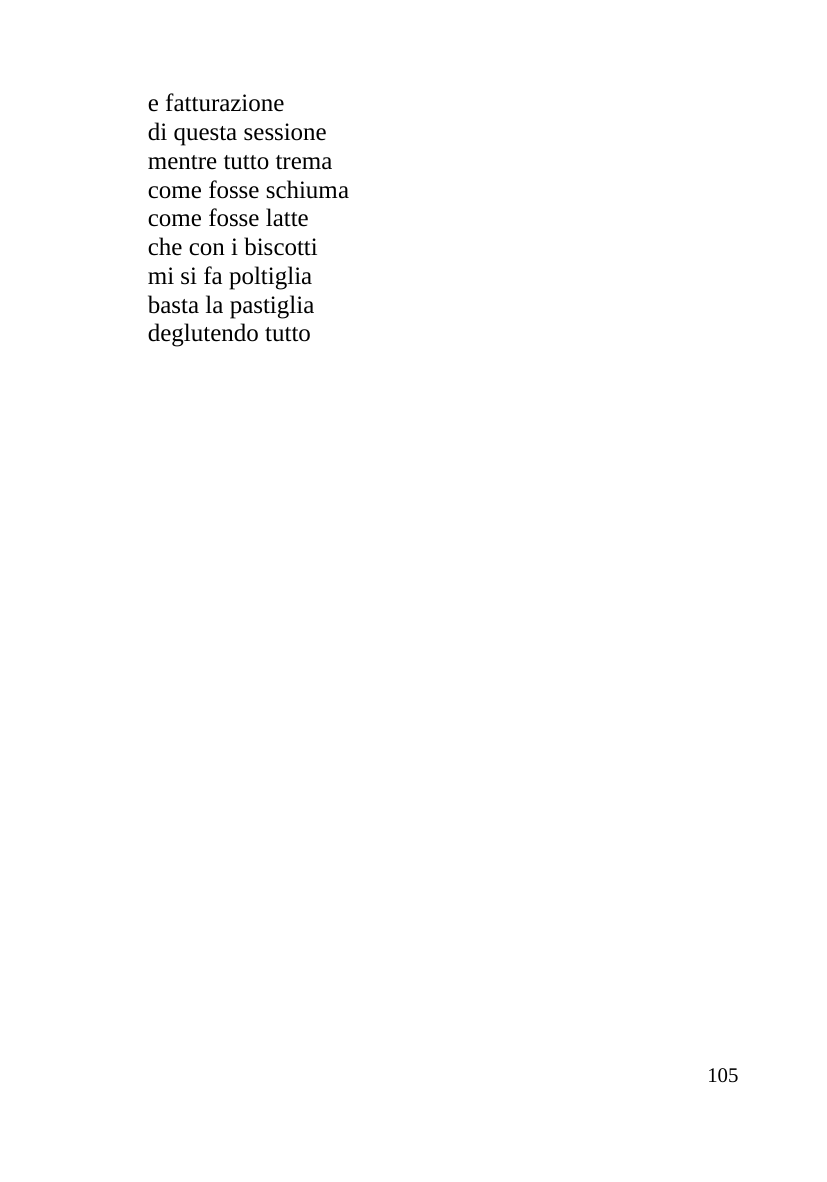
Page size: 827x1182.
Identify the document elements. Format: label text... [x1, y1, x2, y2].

text come fosse latte [148, 203, 738, 232]
text mentre tutto trema [148, 146, 738, 175]
text e fatturazione [148, 88, 738, 117]
text basta la pastiglia [148, 290, 738, 318]
text di questa sessione [148, 117, 738, 146]
text mi si fa poltiglia [148, 261, 738, 290]
text come fosse schiuma [148, 175, 738, 203]
text che con i biscotti [148, 232, 738, 261]
text deglutendo tutto [148, 318, 738, 347]
